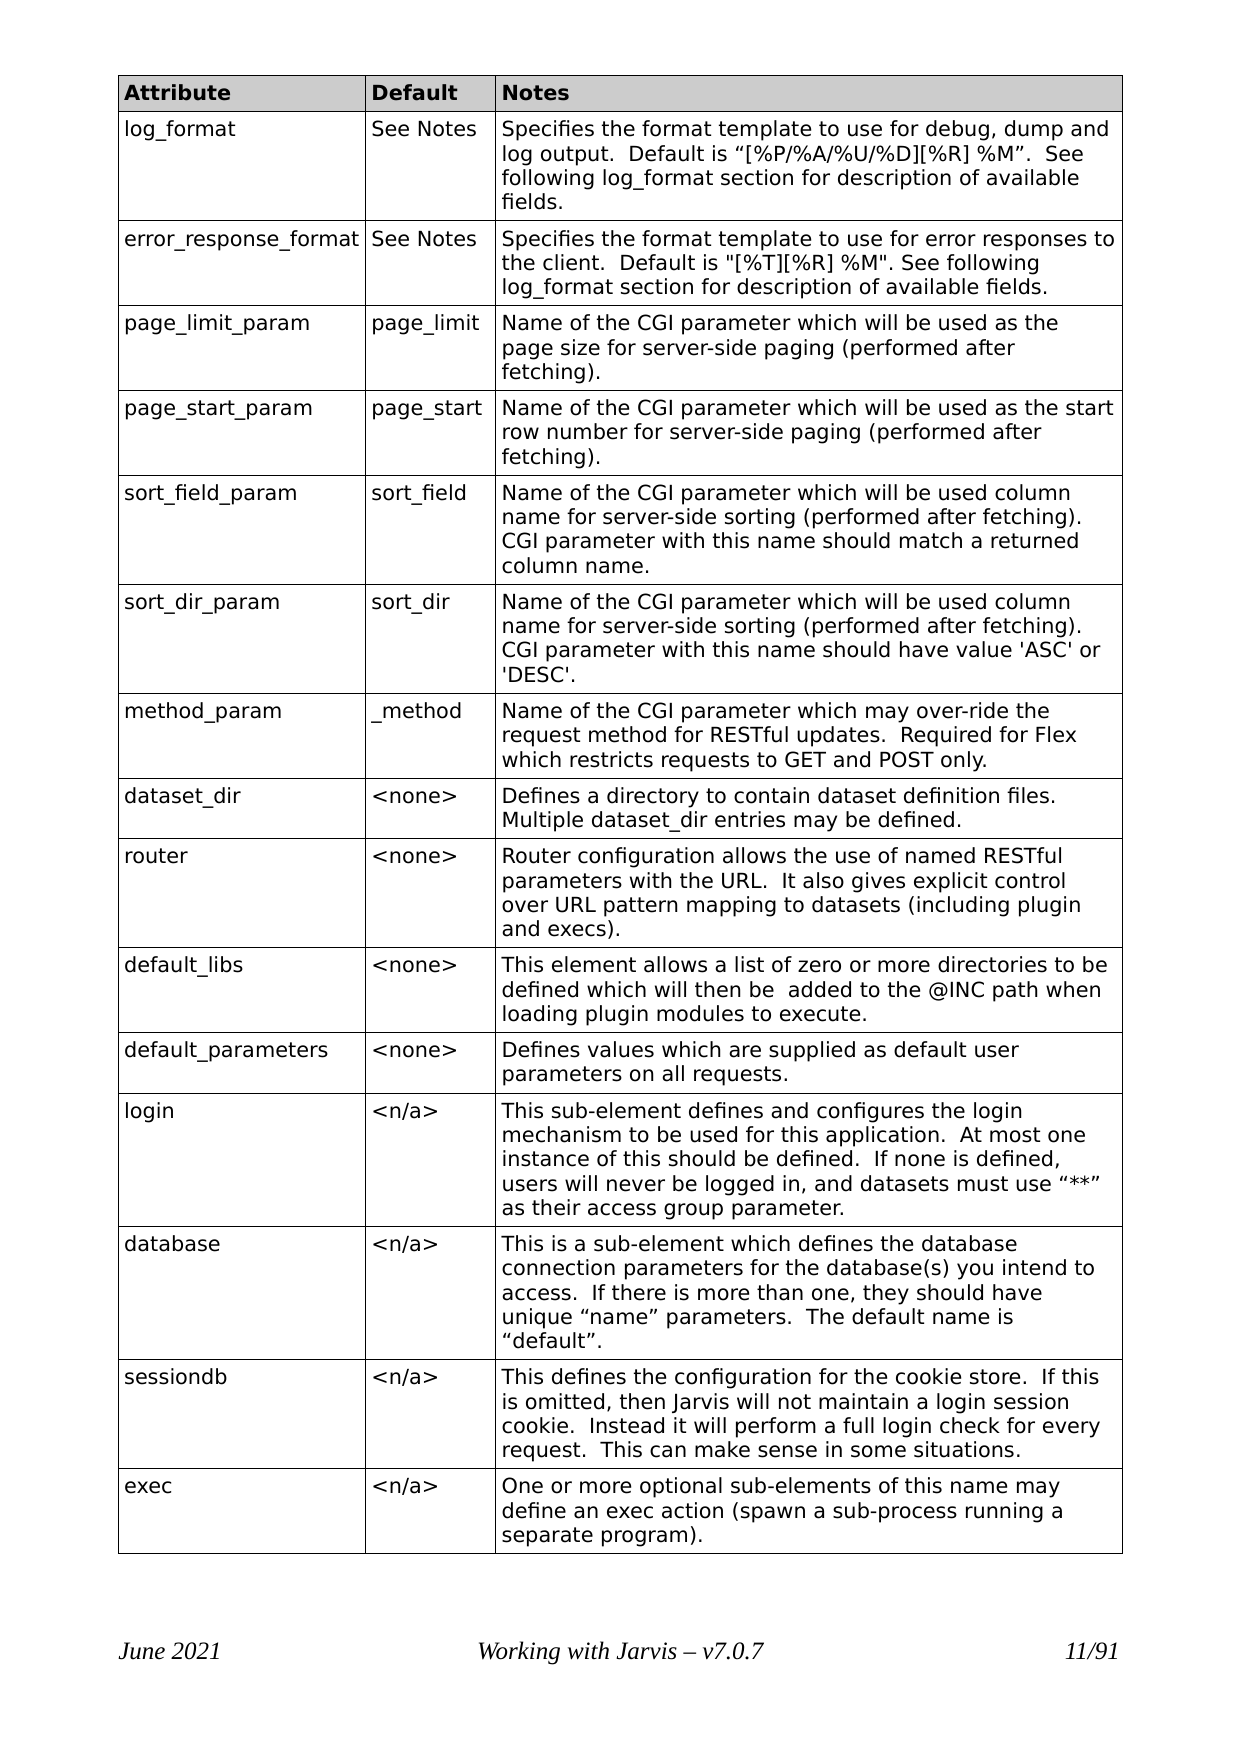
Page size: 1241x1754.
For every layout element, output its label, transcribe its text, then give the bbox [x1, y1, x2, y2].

table_cell This defines the configuration for the cookie store. If this is omitted, then Jarvis will not maintain a login session cookie. Instead it will perform a full login check for every request. This can make sense in some situations. [496, 1360, 1122, 1468]
table_cell Name of the CGI parameter which will be used as the page size for server-side paging (performed after fetching). [496, 306, 1122, 390]
table_cell login [119, 1094, 365, 1226]
table_cell <n/a> [366, 1227, 495, 1359]
table_cell <none> [366, 948, 495, 1032]
table_cell Name of the CGI parameter which will be used column name for server-side sorting (performed after fetching). CGI parameter with this name should have value 'ASC' or 'DESC'. [496, 585, 1122, 693]
table_cell See Notes [366, 221, 495, 305]
table_cell sort_dir_param [119, 585, 365, 693]
table_cell page_start_param [119, 391, 365, 475]
table_cell _method [366, 694, 495, 778]
table_cell See Notes [366, 112, 495, 220]
table_cell sort_field [366, 476, 495, 584]
table_header Attribute [119, 76, 365, 111]
table_cell sort_dir [366, 585, 495, 693]
table_cell <none> [366, 779, 495, 838]
table_cell dataset_dir [119, 779, 365, 838]
table_cell Name of the CGI parameter which may over-ride the request method for RESTful updates. Required for Flex which restricts requests to GET and POST only. [496, 694, 1122, 778]
table_cell Defines values which are supplied as default user parameters on all requests. [496, 1033, 1122, 1092]
table_cell This sub-element defines and configures the login mechanism to be used for this application. At most one instance of this should be defined. If none is defined, users will never be logged in, and datasets must use “**” as their access group parameter. [496, 1094, 1122, 1226]
table_cell Specifies the format template to use for error responses to the client. Default is "[%T][%R] %M". See following log_format section for description of available fields. [496, 221, 1122, 305]
table_cell Defines a directory to contain dataset definition files. Multiple dataset_dir entries may be defined. [496, 779, 1122, 838]
table_cell Name of the CGI parameter which will be used column name for server-side sorting (performed after fetching). CGI parameter with this name should match a returned column name. [496, 476, 1122, 584]
table_cell page_limit_param [119, 306, 365, 390]
table_cell One or more optional sub-elements of this name may define an exec action (spawn a sub-process running a separate program). [496, 1469, 1122, 1553]
table_cell page_limit [366, 306, 495, 390]
table_cell database [119, 1227, 365, 1359]
table_cell This element allows a list of zero or more directories to be defined which will then be added to the @INC path when loading plugin modules to execute. [496, 948, 1122, 1032]
table_cell sessiondb [119, 1360, 365, 1468]
table_cell Name of the CGI parameter which will be used as the start row number for server-side paging (performed after fetching). [496, 391, 1122, 475]
table_cell exec [119, 1469, 365, 1553]
table_header Default [366, 76, 495, 111]
table_cell Specifies the format template to use for debug, dump and log output. Default is “[%P/%A/%U/%D][%R] %M”. See following log_format section for description of available fields. [496, 112, 1122, 220]
table_cell <n/a> [366, 1360, 495, 1468]
table_cell <none> [366, 839, 495, 947]
table_cell default_parameters [119, 1033, 365, 1092]
table_cell <n/a> [366, 1094, 495, 1226]
table_cell <none> [366, 1033, 495, 1092]
table_cell method_param [119, 694, 365, 778]
table_cell Router configuration allows the use of named RESTful parameters with the URL. It also gives explicit control over URL pattern mapping to datasets (including plugin and execs). [496, 839, 1122, 947]
table_cell router [119, 839, 365, 947]
table_cell error_response_format [119, 221, 365, 305]
table_cell log_format [119, 112, 365, 220]
table_cell page_start [366, 391, 495, 475]
table_cell <n/a> [366, 1469, 495, 1553]
table_cell sort_field_param [119, 476, 365, 584]
table_header Notes [496, 76, 1122, 111]
table_cell This is a sub-element which defines the database connection parameters for the database(s) you intend to access. If there is more than one, they should have unique “name” parameters. The default name is “default”. [496, 1227, 1122, 1359]
table_cell default_libs [119, 948, 365, 1032]
